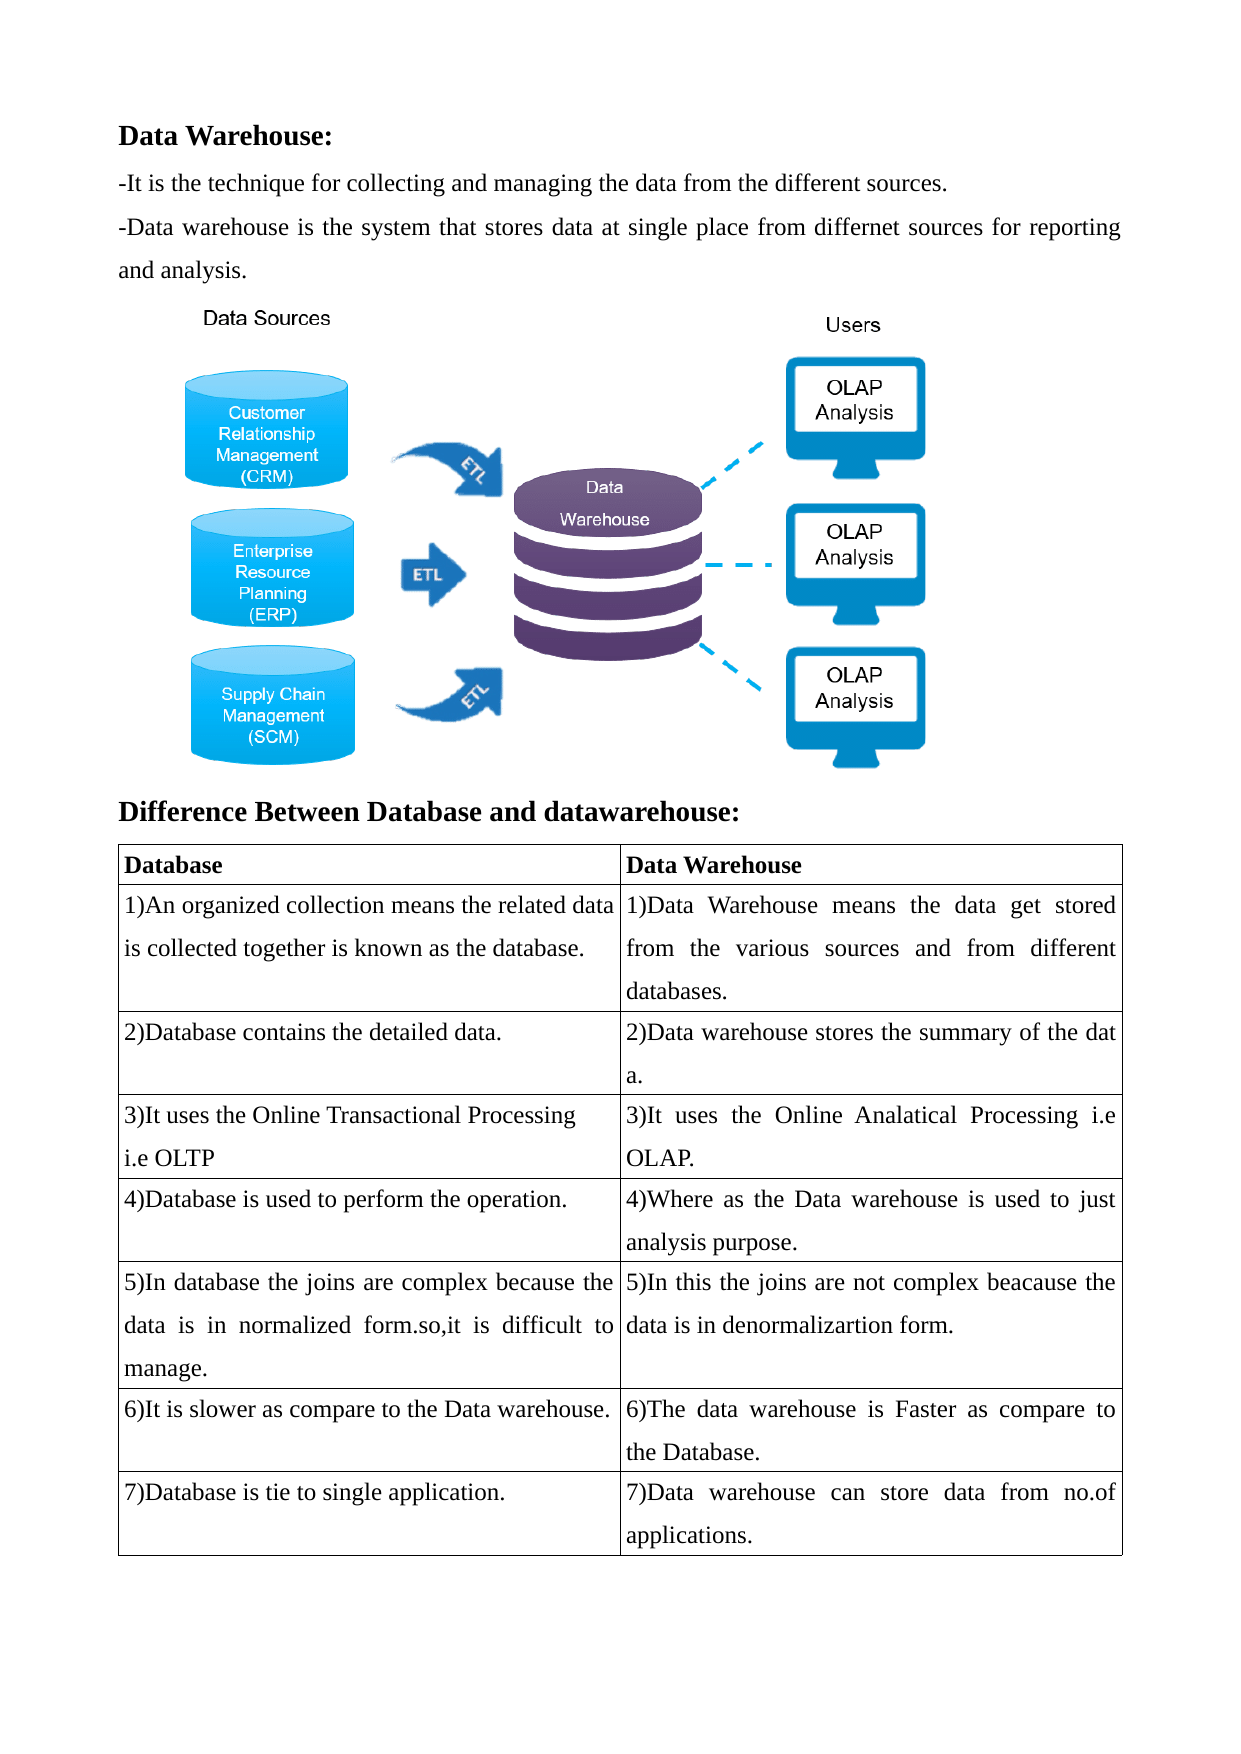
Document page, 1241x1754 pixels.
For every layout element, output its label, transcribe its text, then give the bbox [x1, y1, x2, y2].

table_cell 6)The data warehouse is Faster as compare to the Database. [621, 1389, 1122, 1471]
table_cell 6)It is slower as compare to the Data warehouse. [119, 1389, 620, 1471]
table_cell 1)An organized collection means the related data is collected together is known as the database. [119, 885, 620, 1011]
table_cell 3)It uses the Online Analatical Processing i.e OLAP. [621, 1095, 1122, 1178]
table_cell 2)Database contains the detailed data. [119, 1012, 620, 1094]
table_cell 4)Where as the Data warehouse is used to just analysis purpose. [621, 1179, 1122, 1261]
table_cell 1)Data Warehouse means the data get stored from the various sources and from different databases. [621, 885, 1122, 1011]
table_cell 5)In database the joins are complex because the data is in normalized form.so,it is difficult to manage. [119, 1262, 620, 1388]
text -It is the technique for collecting and managing the data from the different sources. [118, 168, 1122, 197]
picture [795, 513, 917, 578]
table_header Database [119, 845, 620, 884]
table_cell 7)Database is tie to single application. [119, 1472, 620, 1555]
text Data Warehouse: [118, 118, 1122, 152]
table_header Data Warehouse [621, 845, 1122, 884]
table_cell 3)It uses the Online Transactional Processing i.e OLTP [119, 1095, 620, 1178]
text -Data warehouse is the system that stores data at single place from differnet sources for reporting and analysis. [118, 212, 1122, 283]
table_cell 2)Data warehouse stores the summary of the dat a. [621, 1012, 1122, 1094]
table_cell 4)Database is used to perform the operation. [119, 1179, 620, 1261]
table_cell 5)In this the joins are not complex beacause the data is in denormalizartion form. [621, 1262, 1122, 1388]
picture [795, 367, 917, 431]
table_cell 7)Data warehouse can store data from no.of applications. [621, 1472, 1122, 1555]
picture [795, 656, 917, 721]
text Difference Between Database and datawarehouse: [118, 794, 1122, 827]
picture [180, 297, 926, 777]
